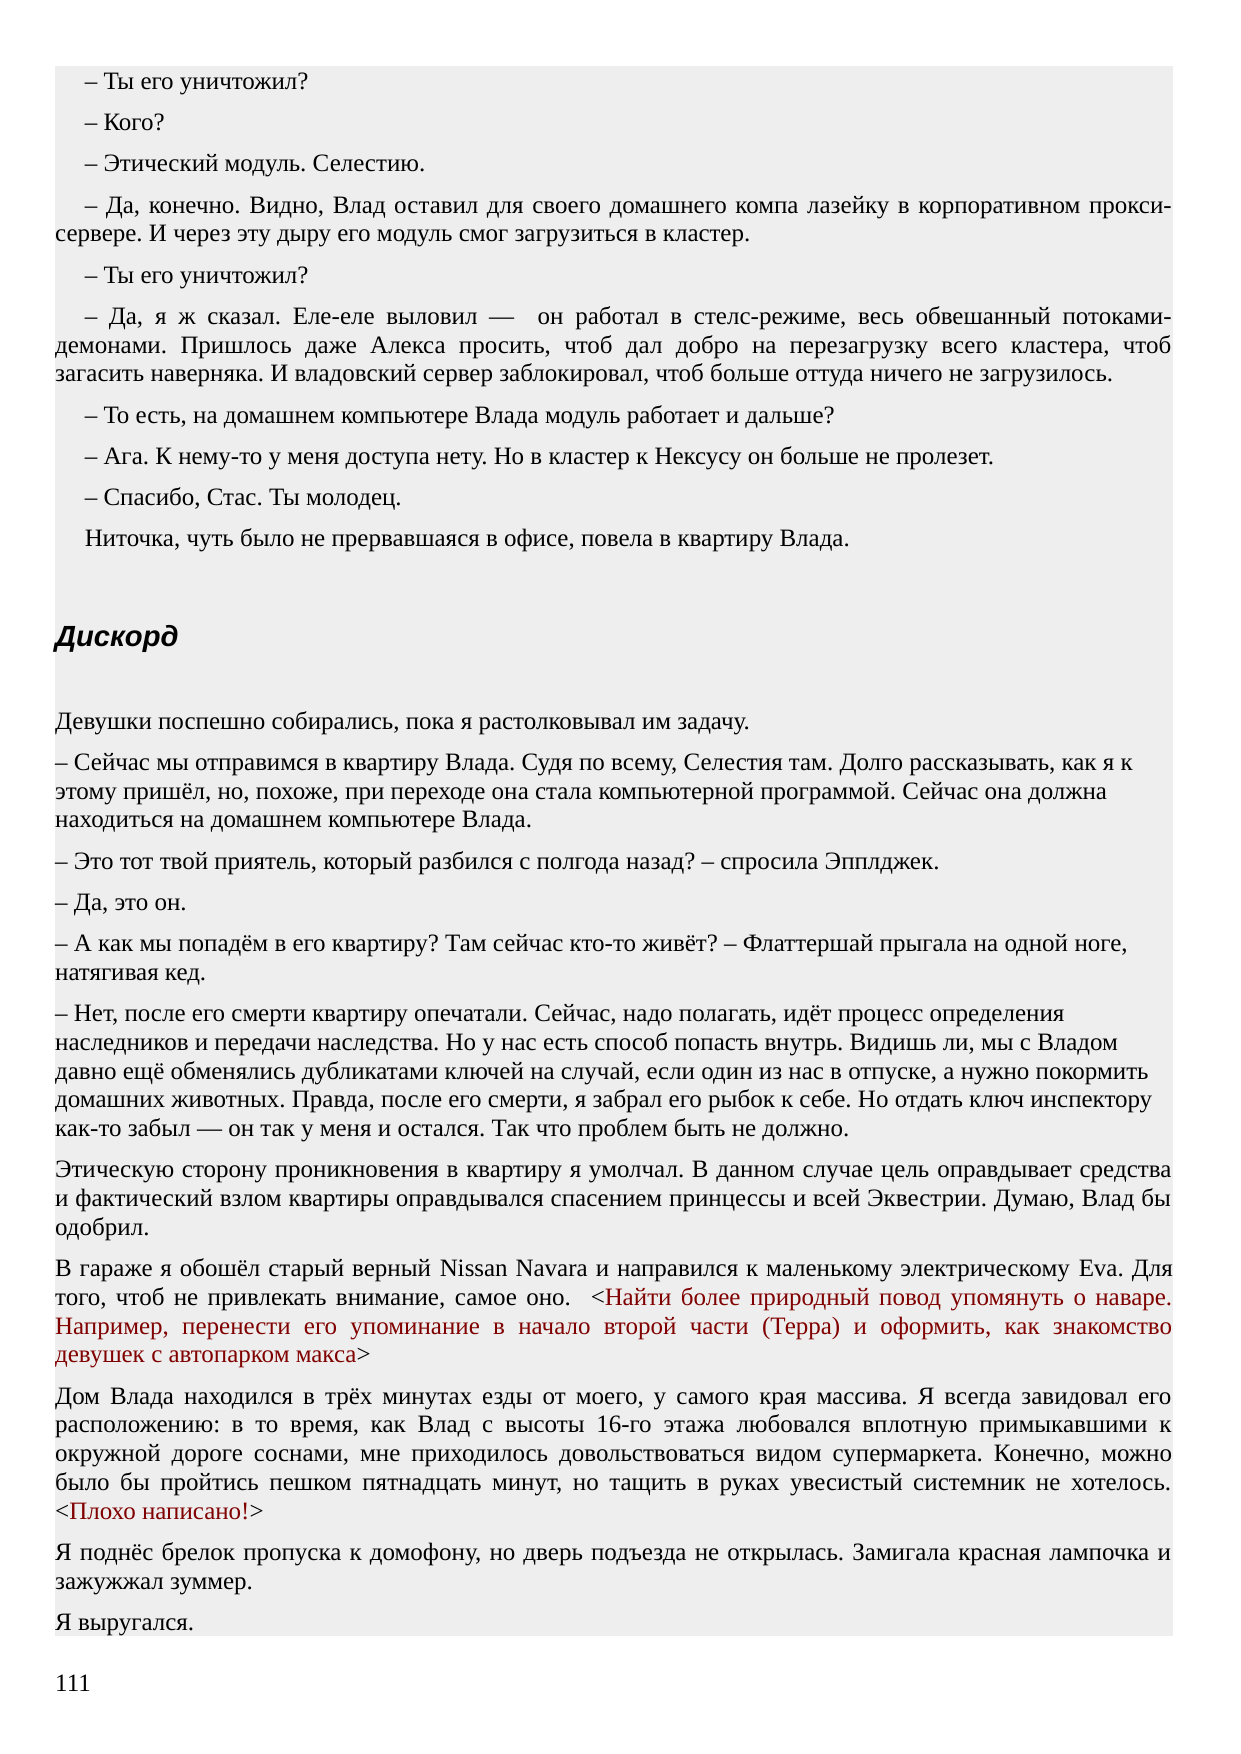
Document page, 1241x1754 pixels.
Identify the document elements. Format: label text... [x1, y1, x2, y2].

subtitle Дискорд [55, 618, 1173, 652]
text – Спасибо, Стас. Ты молодец. [55, 482, 1173, 511]
text Ниточка, чуть было не прервавшаяся в офисе, повела в квартиру Влада. [55, 523, 1173, 552]
text Девушки поспешно собирались, пока я растолковывал им задачу. [55, 706, 1173, 734]
text – Ты его уничтожил? [55, 260, 1173, 288]
text Я поднёс брелок пропуска к домофону, но дверь подъезда не открылась. Замигала красная лампочка и зажужжал зуммер. [55, 1537, 1173, 1594]
text Дом Влада находился в трёх минутах езды от моего, у самого края массива. Я всегда завидовал его расположению: в то время, как Влад с высоты 16-го этажа любовался вплотную примыкавшими к окружной дороге соснами, мне приходилось довольствоваться видом супермаркета. Конечно, можно было бы пройтись пешком пятнадцать минут, но тащить в руках увесистый системник не хотелось. <Плохо написано!> [55, 1381, 1173, 1524]
text – Кого? [55, 107, 1173, 136]
text – Да, конечно. Видно, Влад оставил для своего домашнего компа лазейку в корпоративном прокси-сервере. И через эту дыру его модуль смог загрузиться в кластер. [55, 190, 1173, 247]
text – Да, я ж сказал. Еле-еле выловил — он работал в стелс-режиме, весь обвешанный потоками-демонами. Пришлось даже Алекса просить, чтоб дал добро на перезагрузку всего кластера, чтоб загасить наверняка. И владовский сервер заблокировал, чтоб больше оттуда ничего не загрузилось. [55, 301, 1173, 387]
text Я выругался. [55, 1607, 1173, 1636]
text – Это тот твой приятель, который разбился с полгода назад? – спросила Эпплджек. [55, 846, 1173, 874]
text – То есть, на домашнем компьютере Влада модуль работает и дальше? [55, 400, 1173, 428]
text – Ты его уничтожил? [55, 66, 1173, 95]
text – Да, это он. [55, 887, 1173, 916]
text – Сейчас мы отправимся в квартиру Влада. Судя по всему, Селестия там. Долго рассказывать, как я к этому пришёл, но, похоже, при переходе она стала компьютерной программой. Сейчас она должна находиться на домашнем компьютере Влада. [55, 747, 1173, 833]
text – Нет, после его смерти квартиру опечатали. Сейчас, надо полагать, идёт процесс определения наследников и передачи наследства. Но у нас есть способ попасть внутрь. Видишь ли, мы с Владом давно ещё обменялись дубликатами ключей на случай, если один из нас в отпуске, а нужно покормить домашних животных. Правда, после его смерти, я забрал его рыбок к себе. Но отдать ключ инспектору как-то забыл — он так у меня и остался. Так что проблем быть не должно. [55, 998, 1173, 1142]
text Этическую сторону проникновения в квартиру я умолчал. В данном случае цель оправдывает средства и фактический взлом квартиры оправдывался спасением принцессы и всей Эквестрии. Думаю, Влад бы одобрил. [55, 1154, 1173, 1241]
text – А как мы попадём в его квартиру? Там сейчас кто-то живёт? – Флаттершай прыгала на одной ноге, натягивая кед. [55, 928, 1173, 986]
text В гараже я обошёл старый верный Nissan Navara и направился к маленькому электрическому Eva. Для того, чтоб не привлекать внимание, самое оно. <Найти более природный повод упомянуть о наваре. Например, перенести его упоминание в начало второй части (Терра) и оформить, как знакомство девушек с автопарком макса> [55, 1253, 1173, 1368]
text – Этический модуль. Селестию. [55, 148, 1173, 177]
text – Ага. К нему-то у меня доступа нету. Но в кластер к Нексусу он больше не пролезет. [55, 441, 1173, 470]
